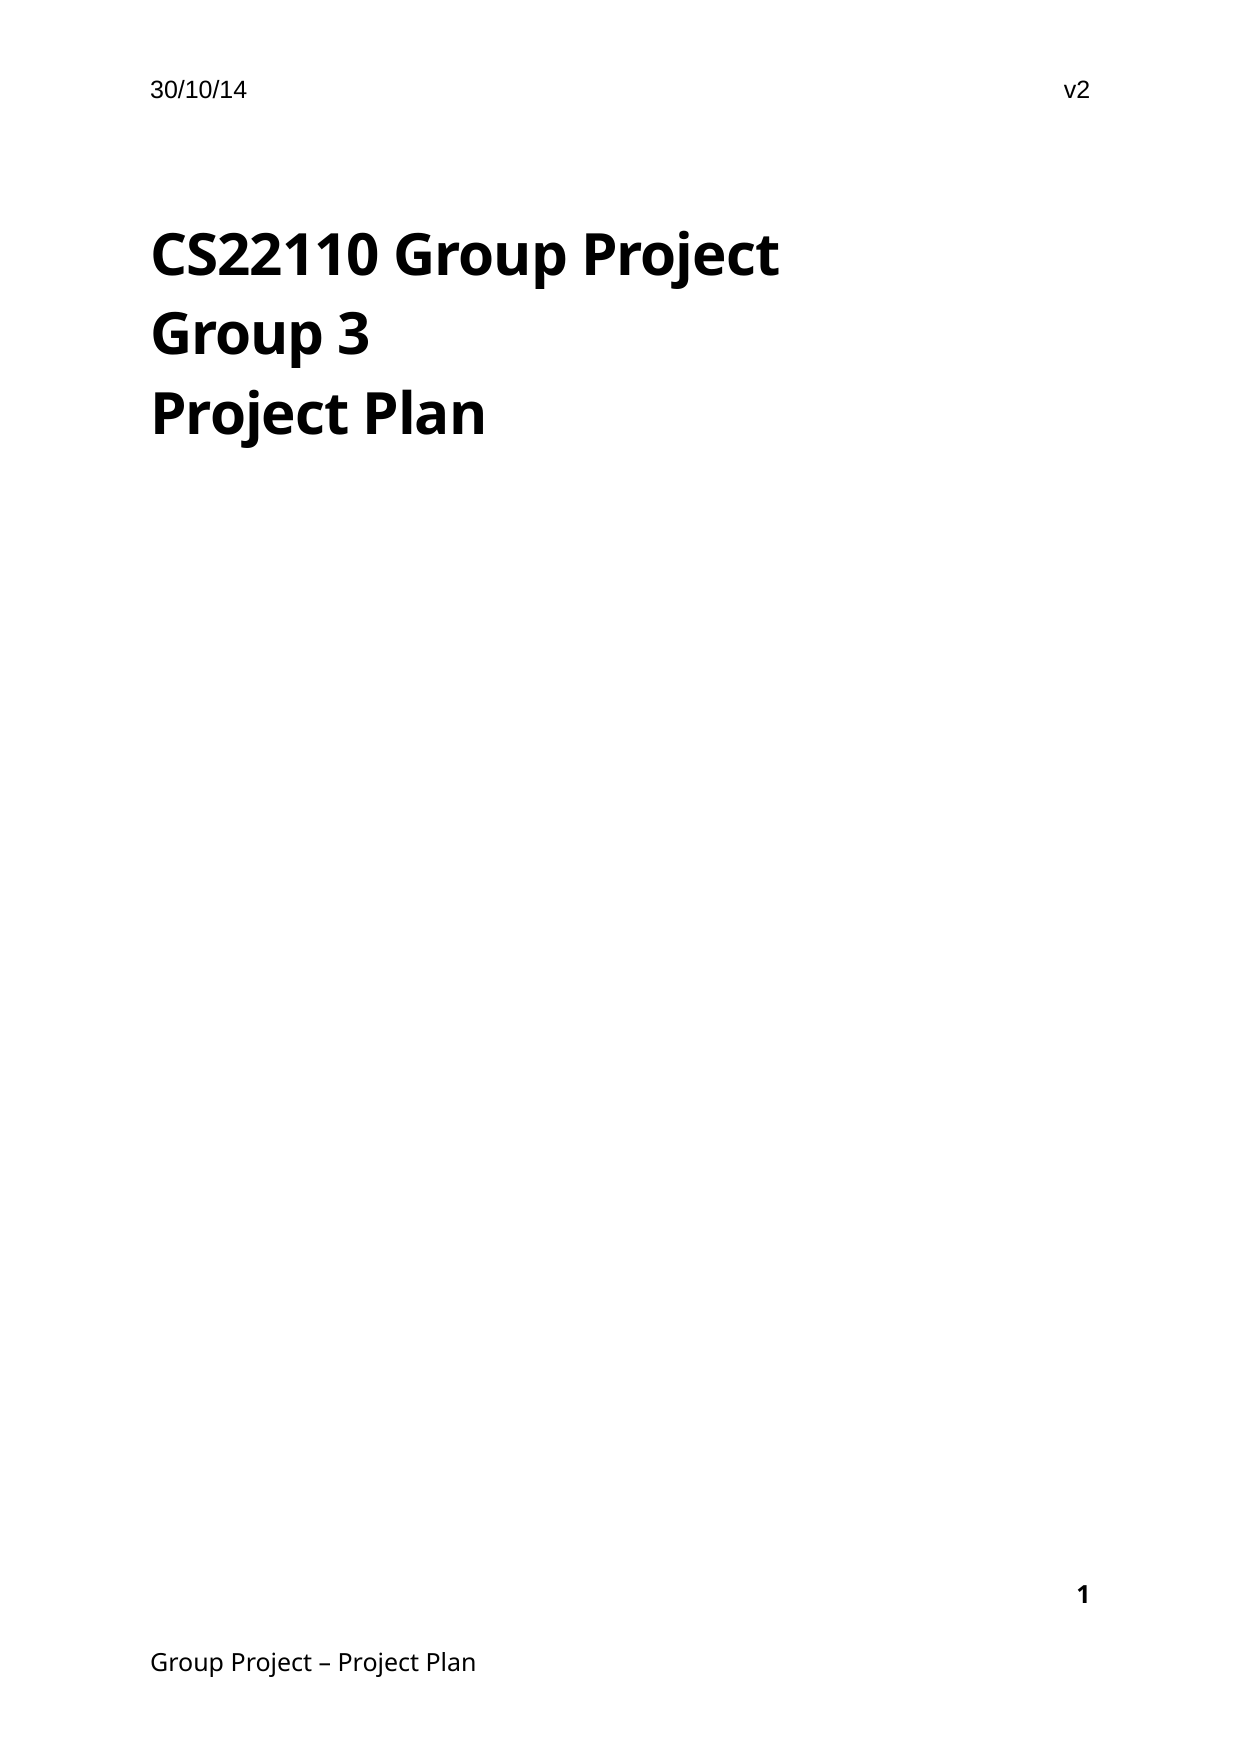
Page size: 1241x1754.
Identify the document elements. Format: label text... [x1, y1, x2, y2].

title CS22110 Group Project [150, 213, 1090, 292]
title Project Plan [150, 372, 1090, 451]
title Group 3 [150, 292, 1090, 372]
